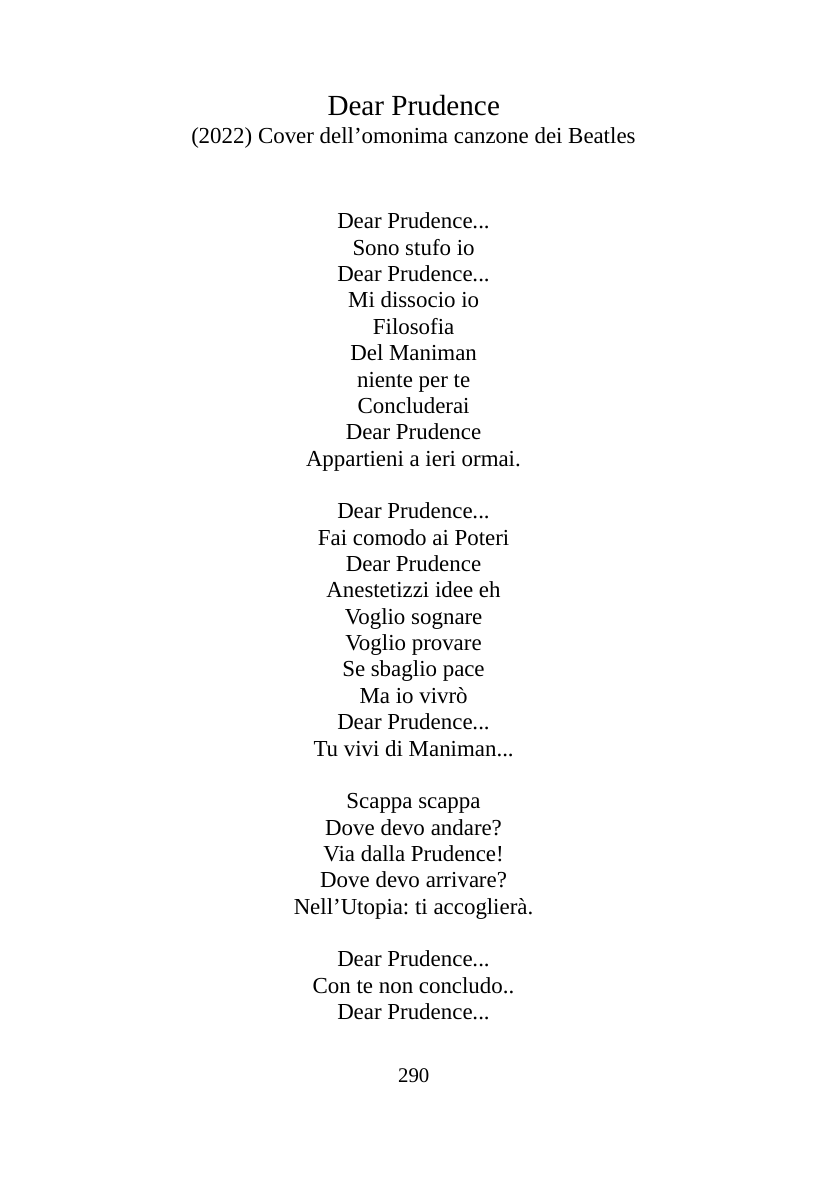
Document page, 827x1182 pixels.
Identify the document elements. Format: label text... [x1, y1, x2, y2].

text Dear Prudence (2022) Cover dell’omonima canzone dei Beatles [88, 88, 738, 148]
text Dear Prudence [88, 550, 738, 576]
text Dove devo arrivare? [88, 866, 738, 893]
text Se sbaglio pace [88, 656, 738, 682]
text Con te non concludo.. [88, 972, 738, 998]
text Anestetizzi idee eh [88, 576, 738, 603]
text Dear Prudence... [88, 497, 738, 524]
text Dear Prudence... [88, 260, 738, 287]
text Tu vivi di Maniman... [88, 734, 738, 761]
text Nell’Utopia: ti accoglierà. [88, 893, 738, 919]
text Voglio sognare [88, 603, 738, 629]
text Filosofia [88, 313, 738, 339]
text Voglio provare [88, 629, 738, 656]
text Dove devo andare? [88, 814, 738, 840]
text Dear Prudence... [88, 945, 738, 972]
text niente per te [88, 366, 738, 392]
text Mi dissocio io [88, 287, 738, 313]
text Dear Prudence... [88, 708, 738, 734]
text Fai comodo ai Poteri [88, 524, 738, 550]
text Via dalla Prudence! [88, 840, 738, 866]
text Dear Prudence [88, 418, 738, 445]
text Ma io vivrò [88, 682, 738, 708]
text Dear Prudence... [88, 998, 738, 1024]
text Scappa scappa [88, 787, 738, 814]
text Del Maniman [88, 339, 738, 366]
text Concluderai [88, 392, 738, 418]
text Appartieni a ieri ormai. [88, 445, 738, 471]
text Dear Prudence... [88, 207, 738, 234]
text Sono stufo io [88, 234, 738, 260]
